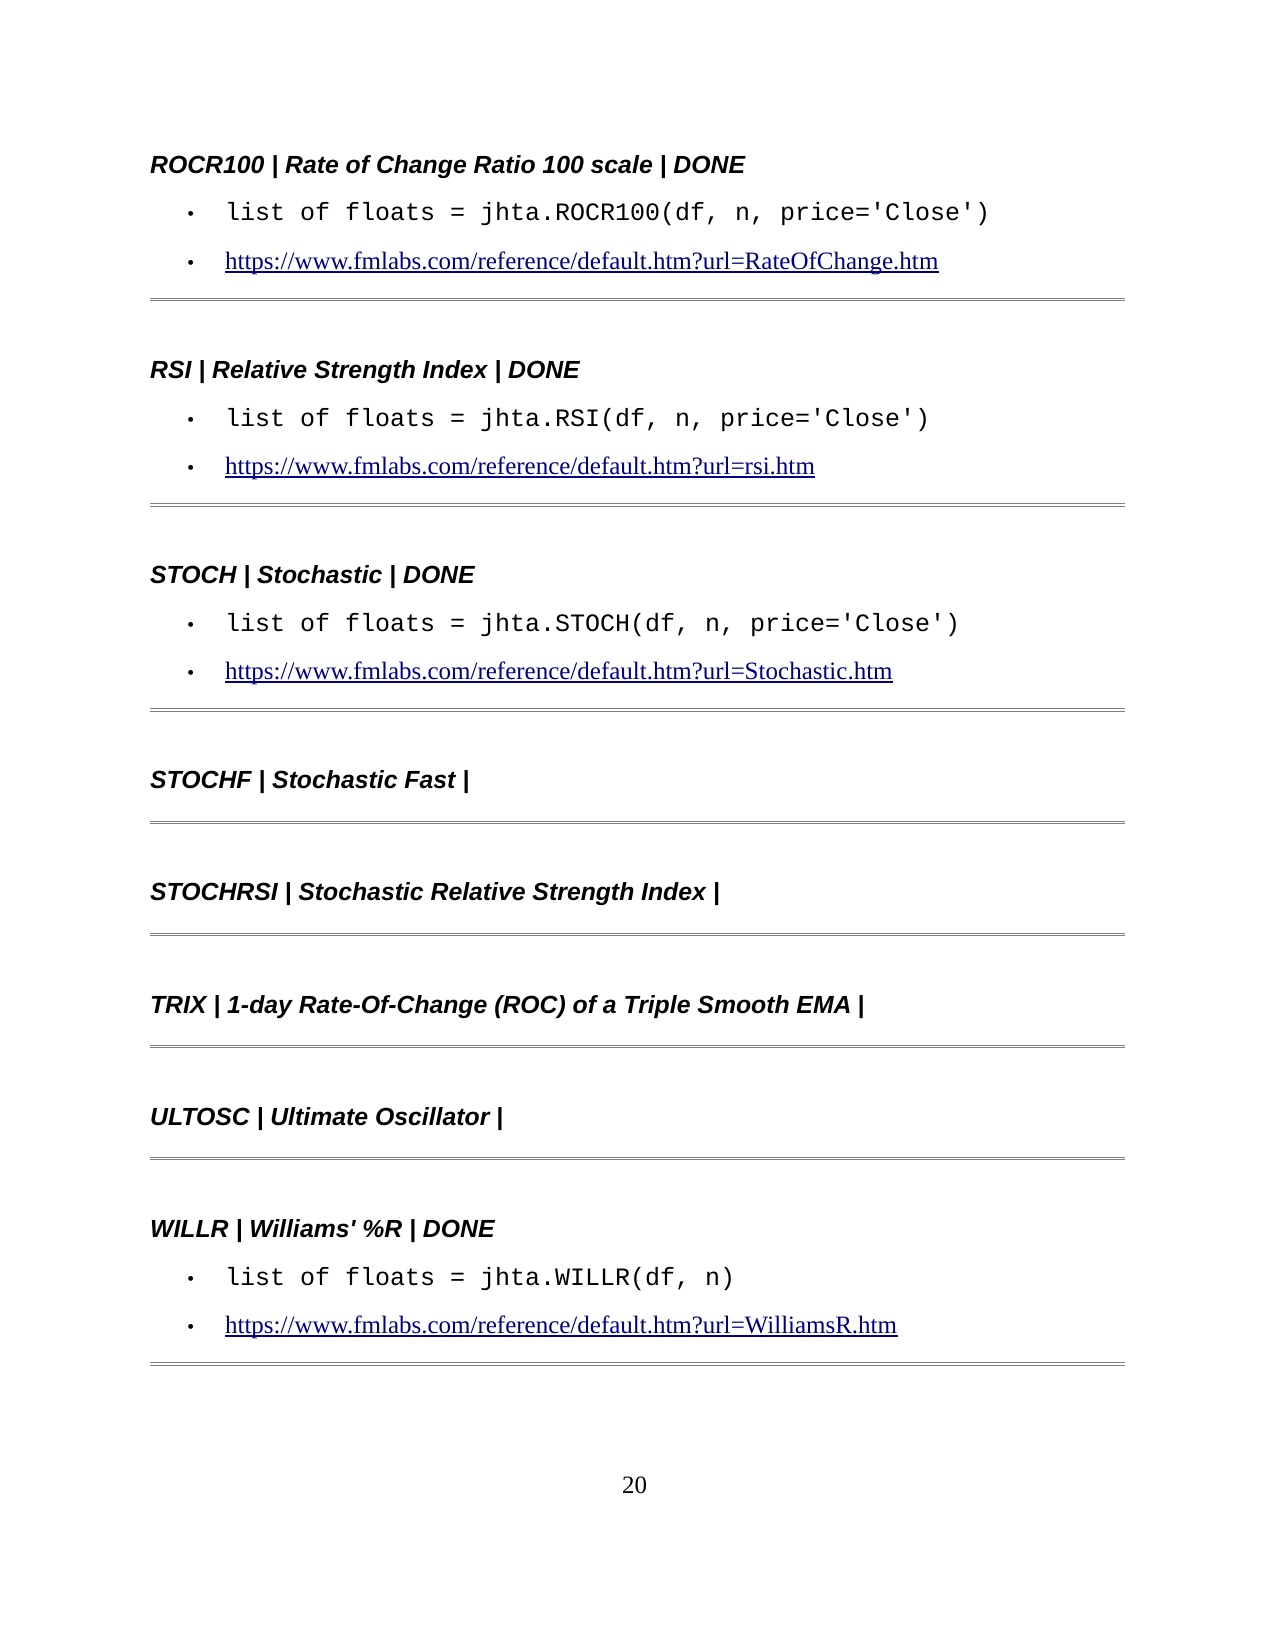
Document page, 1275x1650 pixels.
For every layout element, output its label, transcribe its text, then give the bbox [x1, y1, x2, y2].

list list of floats = jhta.WILLR(df, n) [187, 1264, 1125, 1292]
subtitle RSI | Relative Strength Index | DONE [150, 355, 1125, 384]
list list of floats = jhta.STOCH(df, n, price='Close') [187, 610, 1125, 638]
list https://www.fmlabs.com/reference/default.htm?url=RateOfChange.htm [187, 246, 1125, 275]
list https://www.fmlabs.com/reference/default.htm?url=WilliamsR.htm [187, 1310, 1125, 1339]
subtitle STOCHF | Stochastic Fast | [150, 765, 1125, 794]
list list of floats = jhta.ROCR100(df, n, price='Close') [187, 200, 1125, 228]
subtitle STOCH | Stochastic | DONE [150, 560, 1125, 589]
subtitle WILLR | Williams' %R | DONE [150, 1214, 1125, 1243]
subtitle STOCHRSI | Stochastic Relative Strength Index | [150, 877, 1125, 906]
list https://www.fmlabs.com/reference/default.htm?url=Stochastic.htm [187, 656, 1125, 685]
subtitle TRIX | 1-day Rate-Of-Change (ROC) of a Triple Smooth EMA | [150, 990, 1125, 1018]
list https://www.fmlabs.com/reference/default.htm?url=rsi.htm [187, 451, 1125, 480]
subtitle ULTOSC | Ultimate Oscillator | [150, 1102, 1125, 1130]
subtitle ROCR100 | Rate of Change Ratio 100 scale | DONE [150, 150, 1125, 178]
list list of floats = jhta.RSI(df, n, price='Close') [187, 405, 1125, 433]
